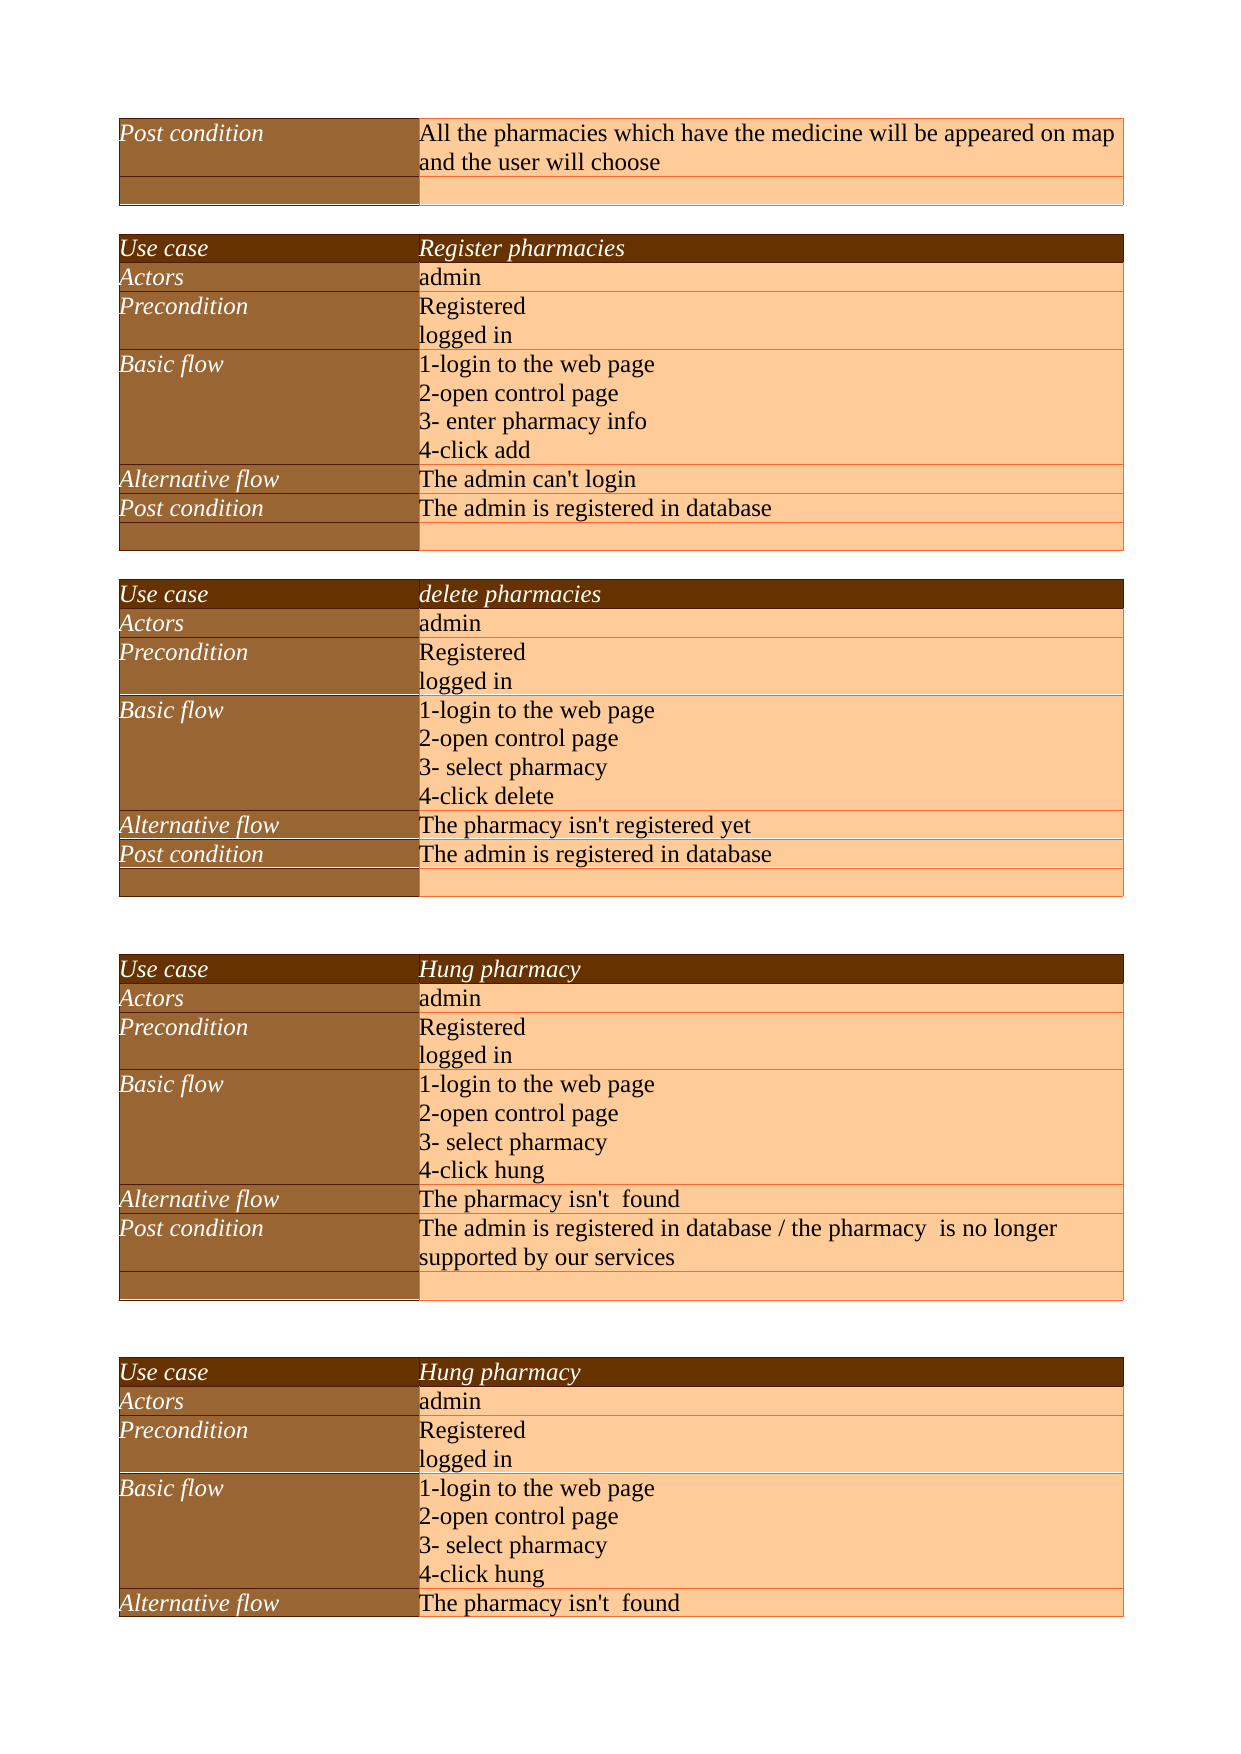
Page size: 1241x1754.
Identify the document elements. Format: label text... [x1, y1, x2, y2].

table_cell The admin can't login [420, 465, 1123, 493]
table_cell [420, 177, 1123, 204]
table_cell Registered logged in [420, 1416, 1123, 1472]
table_header Hung pharmacy [420, 1358, 1123, 1386]
table_cell Precondition [120, 292, 419, 349]
table_cell [120, 177, 419, 204]
table_cell Alternative flow [120, 465, 419, 493]
table_cell admin [420, 263, 1123, 291]
table_cell Post condition [120, 840, 419, 867]
table_cell Actors [120, 263, 419, 291]
table_cell admin [420, 984, 1123, 1012]
table_header delete pharmacies [420, 580, 1123, 608]
table_cell Basic flow [120, 696, 419, 810]
table_cell Basic flow [120, 1474, 419, 1588]
table_cell The pharmacy isn't found [420, 1185, 1123, 1213]
table_cell All the pharmacies which have the medicine will be appeared on map and the user will choose [420, 119, 1123, 176]
table_cell Basic flow [120, 350, 419, 464]
table_cell 1-login to the web page 2-open control page 3- select pharmacy 4-click delete [420, 696, 1123, 810]
table_cell [120, 523, 419, 550]
table_cell [420, 869, 1123, 896]
table_cell Post condition [120, 119, 419, 176]
table_cell 1-login to the web page 2-open control page 3- select pharmacy 4-click hung [420, 1474, 1123, 1588]
table_header Use case [120, 1358, 419, 1386]
table_cell Basic flow [120, 1070, 419, 1184]
table_cell [120, 869, 419, 896]
table_cell [420, 1272, 1123, 1299]
table_header Use case [120, 955, 419, 983]
table_header Register pharmacies [420, 235, 1123, 262]
table_cell Precondition [120, 1013, 419, 1069]
table_cell Post condition [120, 1214, 419, 1271]
table_header Hung pharmacy [420, 955, 1123, 983]
table_cell Post condition [120, 494, 419, 522]
table_cell Alternative flow [120, 811, 419, 838]
table_cell Alternative flow [120, 1589, 419, 1616]
table_cell The admin is registered in database [420, 494, 1123, 522]
table_cell 1-login to the web page 2-open control page 3- enter pharmacy info 4-click add [420, 350, 1123, 464]
table_cell Actors [120, 984, 419, 1012]
table_cell The admin is registered in database / the pharmacy is no longer supported by our services [420, 1214, 1123, 1271]
table_cell Registered logged in [420, 292, 1123, 349]
table_cell admin [420, 609, 1123, 637]
table_header Use case [120, 235, 419, 262]
table_cell The pharmacy isn't registered yet [420, 811, 1123, 838]
table_cell 1-login to the web page 2-open control page 3- select pharmacy 4-click hung [420, 1070, 1123, 1184]
table_cell Alternative flow [120, 1185, 419, 1213]
table_cell admin [420, 1387, 1123, 1415]
table_cell Registered logged in [420, 638, 1123, 694]
table_cell Precondition [120, 638, 419, 694]
table_cell Actors [120, 1387, 419, 1415]
table_cell Registered logged in [420, 1013, 1123, 1069]
table_cell The pharmacy isn't found [420, 1589, 1123, 1616]
table_header Use case [120, 580, 419, 608]
table_cell [420, 523, 1123, 550]
table_cell The admin is registered in database [420, 840, 1123, 867]
table_cell [120, 1272, 419, 1299]
table_cell Precondition [120, 1416, 419, 1472]
table_cell Actors [120, 609, 419, 637]
